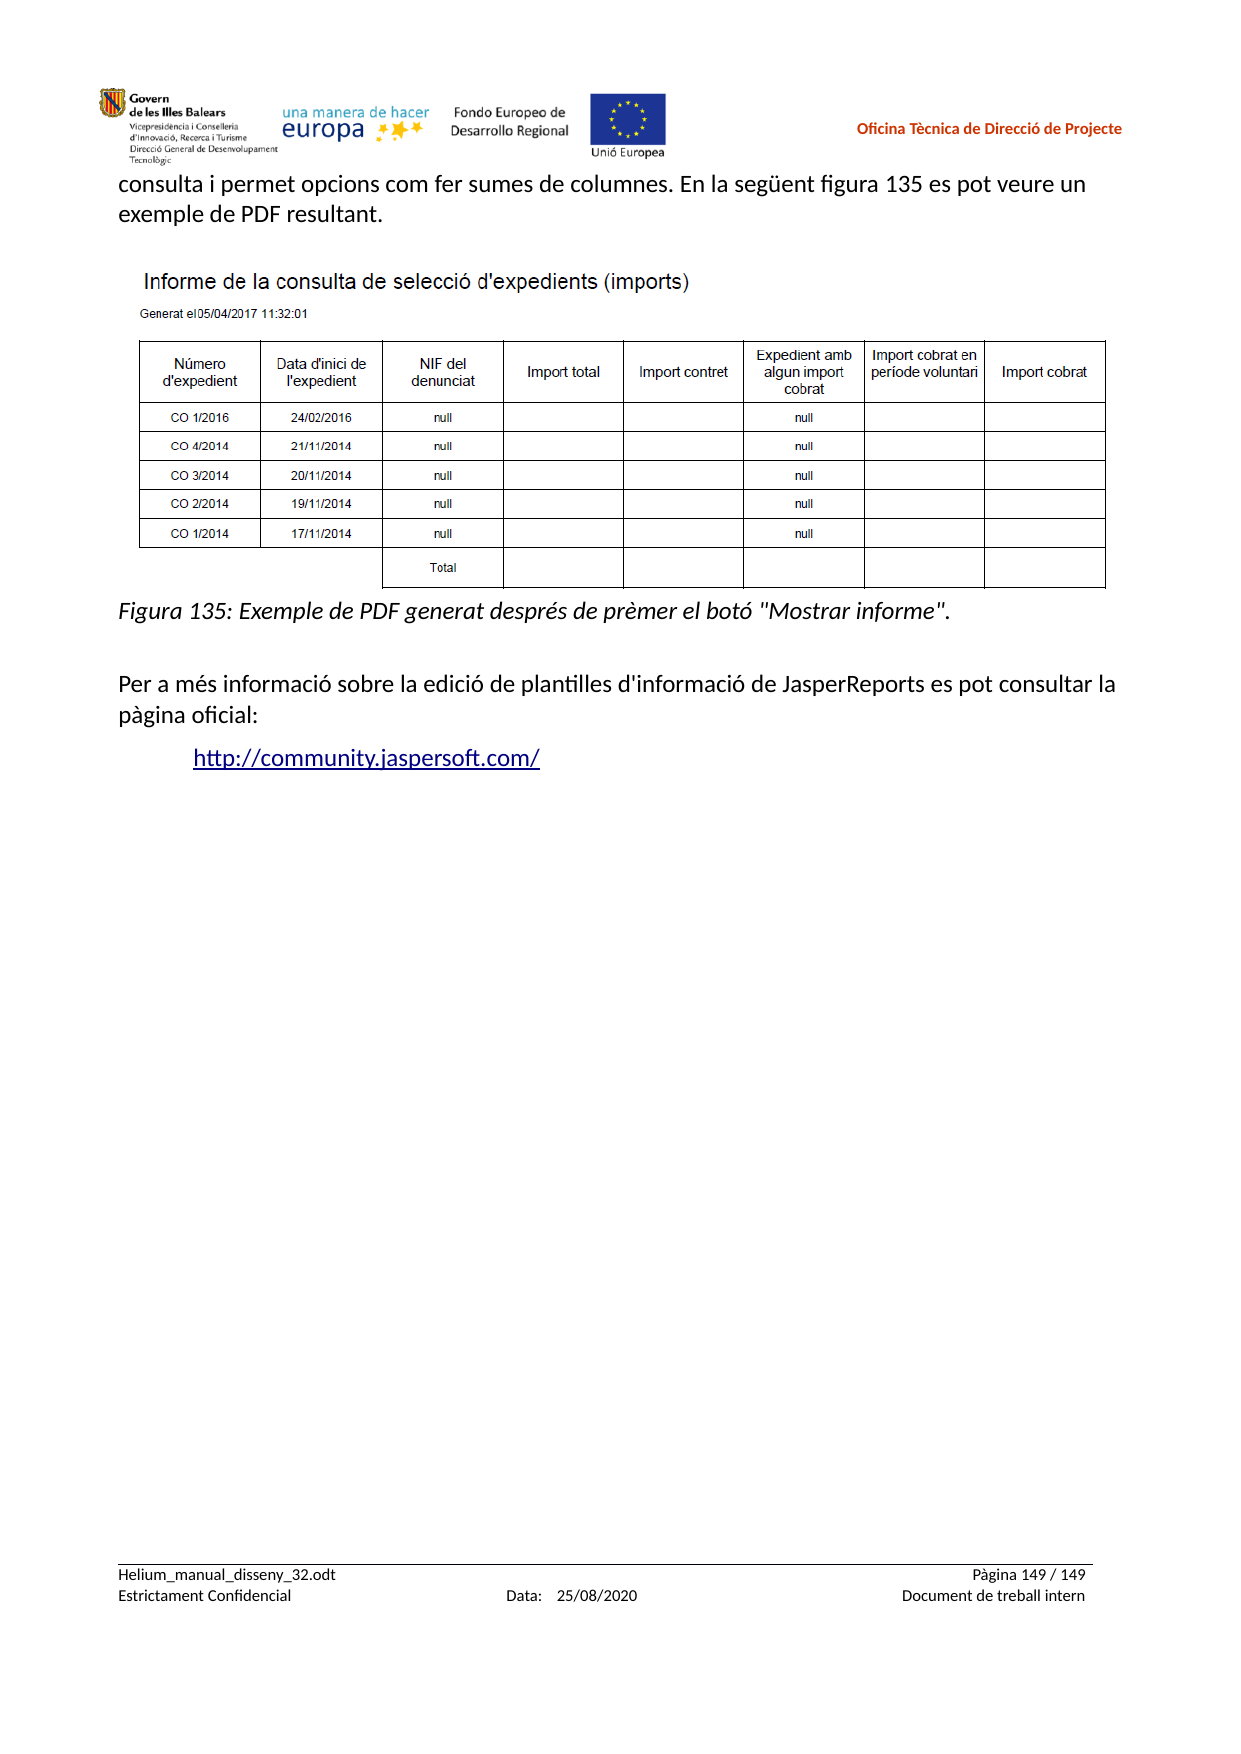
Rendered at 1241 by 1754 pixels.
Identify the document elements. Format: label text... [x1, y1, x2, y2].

text Per a més informació sobre la edició de plantilles d'informació de JasperReports es pot consultar la pàgina oficial: [118, 669, 1122, 730]
text consulta i permet opcions com fer sumes de columnes. En la següent figura 135 es pot veure un exemple de PDF resultant. [118, 168, 1122, 229]
text http://community.jaspersoft.com/ [118, 742, 1122, 773]
text Figura 135: Exemple de PDF generat després de prèmer el botó "Mostrar informe". [118, 596, 1122, 626]
picture [99, 87, 668, 166]
picture [118, 253, 1123, 596]
